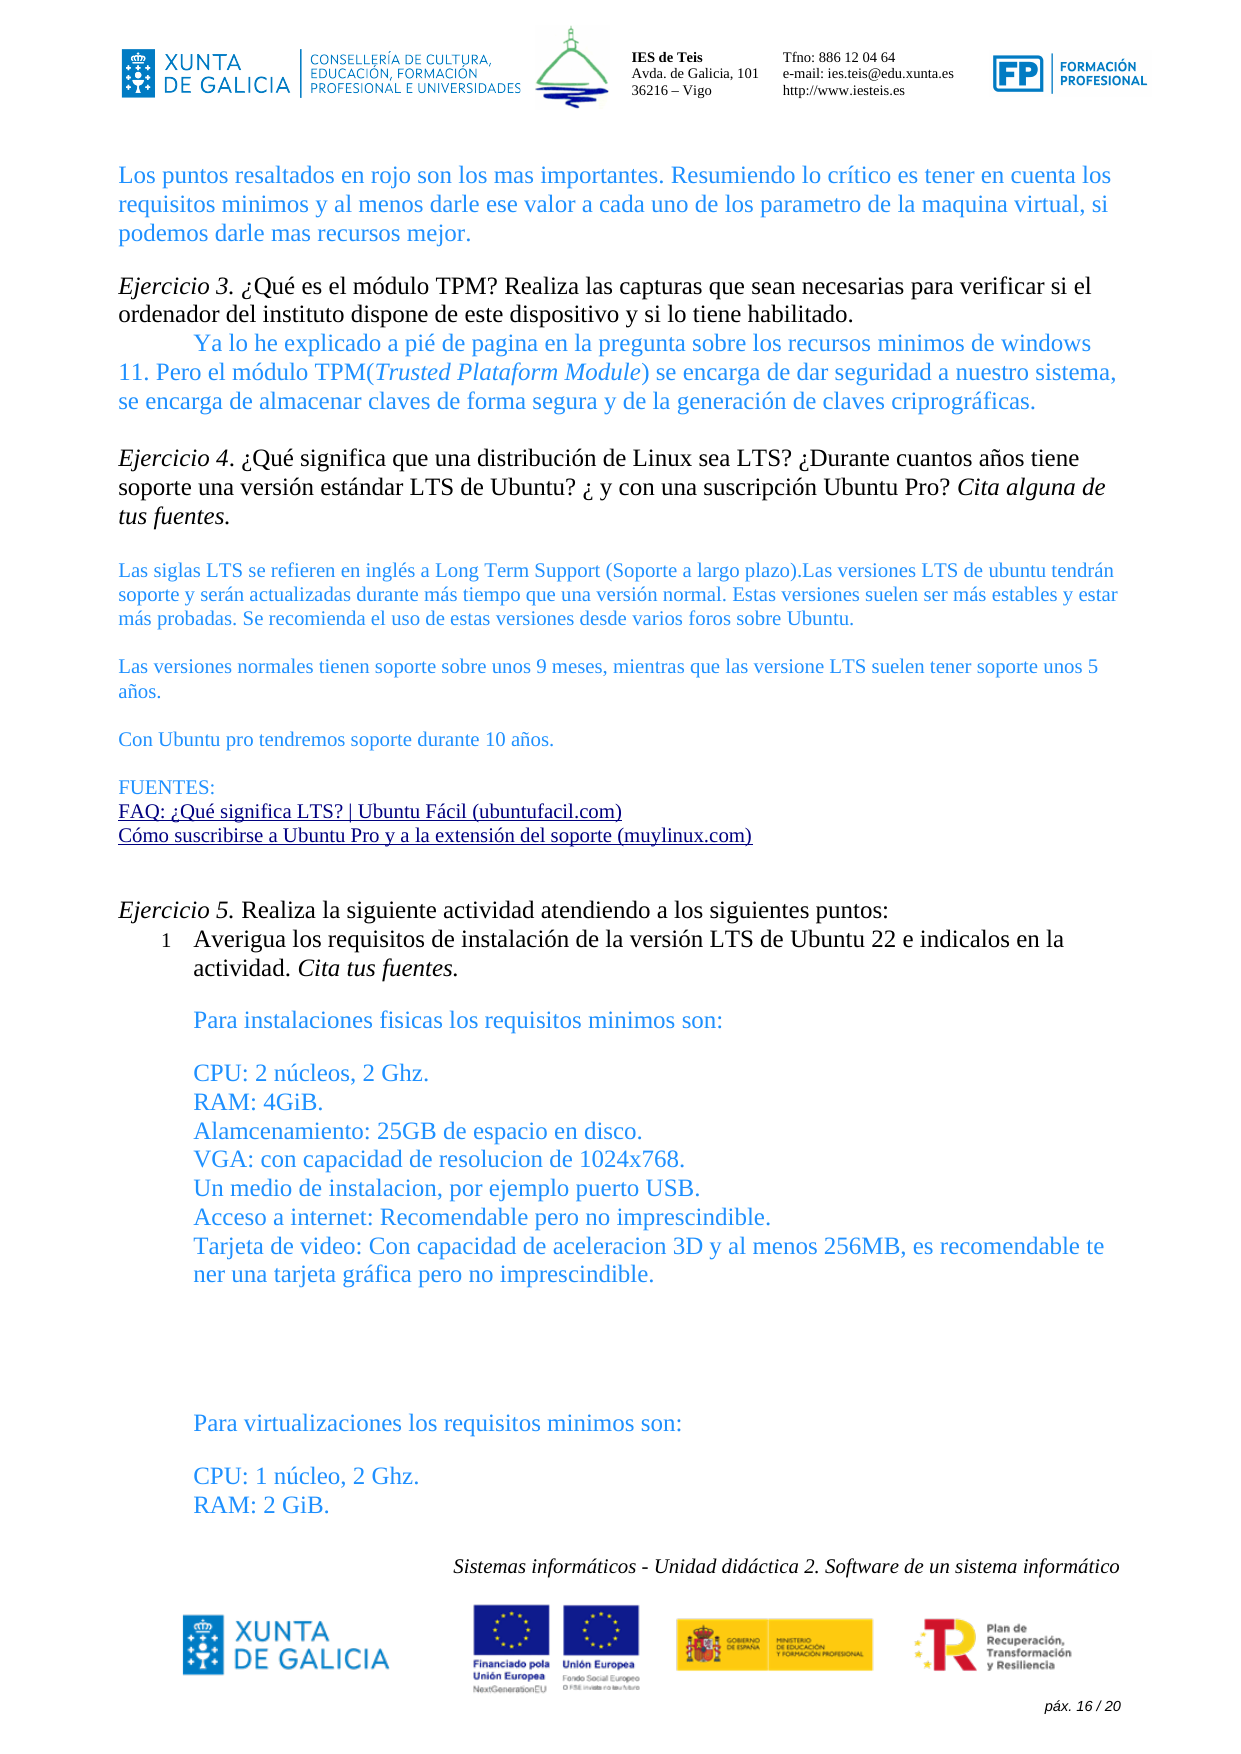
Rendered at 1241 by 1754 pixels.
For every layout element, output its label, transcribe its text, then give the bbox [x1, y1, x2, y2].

text CPU: 2 núcleos, 2 Ghz. [118, 1058, 1122, 1087]
text RAM: 2 GiB. [118, 1490, 1122, 1519]
text Los puntos resaltados en rojo son los mas importantes. Resumiendo lo crítico es tener en cuenta los requisitos minimos y al menos darle ese valor a cada uno de los parametro de la maquina virtual, si podemos darle mas recursos mejor. [118, 160, 1122, 247]
text Las siglas LTS se refieren en inglés a Long Term Support (Soporte a largo plazo).Las versiones LTS de ubuntu tendrán soporte y serán actualizadas durante más tiempo que una versión normal. Estas versiones suelen ser más estables y estar más probadas. Se recomienda el uso de estas versiones desde varios foros sobre Ubuntu. [118, 558, 1122, 630]
picture [182, 1593, 1085, 1700]
picture [121, 49, 521, 98]
text VGA: con capacidad de resolucion de 1024x768. [118, 1144, 1122, 1173]
picture [534, 25, 611, 110]
text Alamcenamiento: 25GB de espacio en disco. [118, 1116, 1122, 1144]
text Cómo suscribirse a Ubuntu Pro y a la extensión del soporte (muylinux.com) [118, 823, 1122, 847]
picture [989, 50, 1153, 97]
text CPU: 1 núcleo, 2 Ghz. [118, 1461, 1122, 1490]
text Ya lo he explicado a pié de pagina en la pregunta sobre los recursos minimos de windows 11. Pero el módulo TPM(Trusted Plataform Module) se encarga de dar seguridad a nuestro sistema, se encarga de almacenar claves de forma segura y de la generación de claves criprográficas. [118, 328, 1122, 414]
text Tarjeta de video: Con capacidad de aceleracion 3D y al menos 256MB, es recomendable te ner una tarjeta gráfica pero no imprescindible. [118, 1231, 1122, 1288]
list Averigua los requisitos de instalación de la versión LTS de Ubuntu 22 e indicalos en la actividad. Cita tus fuentes. [156, 924, 1122, 981]
text Para virtualizaciones los requisitos minimos son: [118, 1408, 1122, 1437]
text Las versiones normales tienen soporte sobre unos 9 meses, mientras que las versione LTS suelen tener soporte unos 5 años. [118, 654, 1122, 703]
text Un medio de instalacion, por ejemplo puerto USB. [118, 1173, 1122, 1202]
text Para instalaciones fisicas los requisitos minimos son: [118, 1005, 1122, 1034]
text Ejercicio 5. Realiza la siguiente actividad atendiendo a los siguientes puntos: [118, 895, 1122, 924]
text Con Ubuntu pro tendremos soporte durante 10 años. [118, 727, 1122, 751]
text Ejercicio 4. ¿Qué significa que una distribución de Linux sea LTS? ¿Durante cuantos años tiene soporte una versión estándar LTS de Ubuntu? ¿ y con una suscripción Ubuntu Pro? Cita alguna de tus fuentes. [118, 443, 1122, 529]
text FAQ: ¿Qué significa LTS? | Ubuntu Fácil (ubuntufacil.com) [118, 799, 1122, 823]
text FUENTES: [118, 775, 1122, 799]
text Ejercicio 3. ¿Qué es el módulo TPM? Realiza las capturas que sean necesarias para verificar si el ordenador del instituto dispone de este dispositivo y si lo tiene habilitado. [118, 271, 1122, 328]
text Acceso a internet: Recomendable pero no imprescindible. [118, 1202, 1122, 1231]
text RAM: 4GiB. [118, 1087, 1122, 1116]
